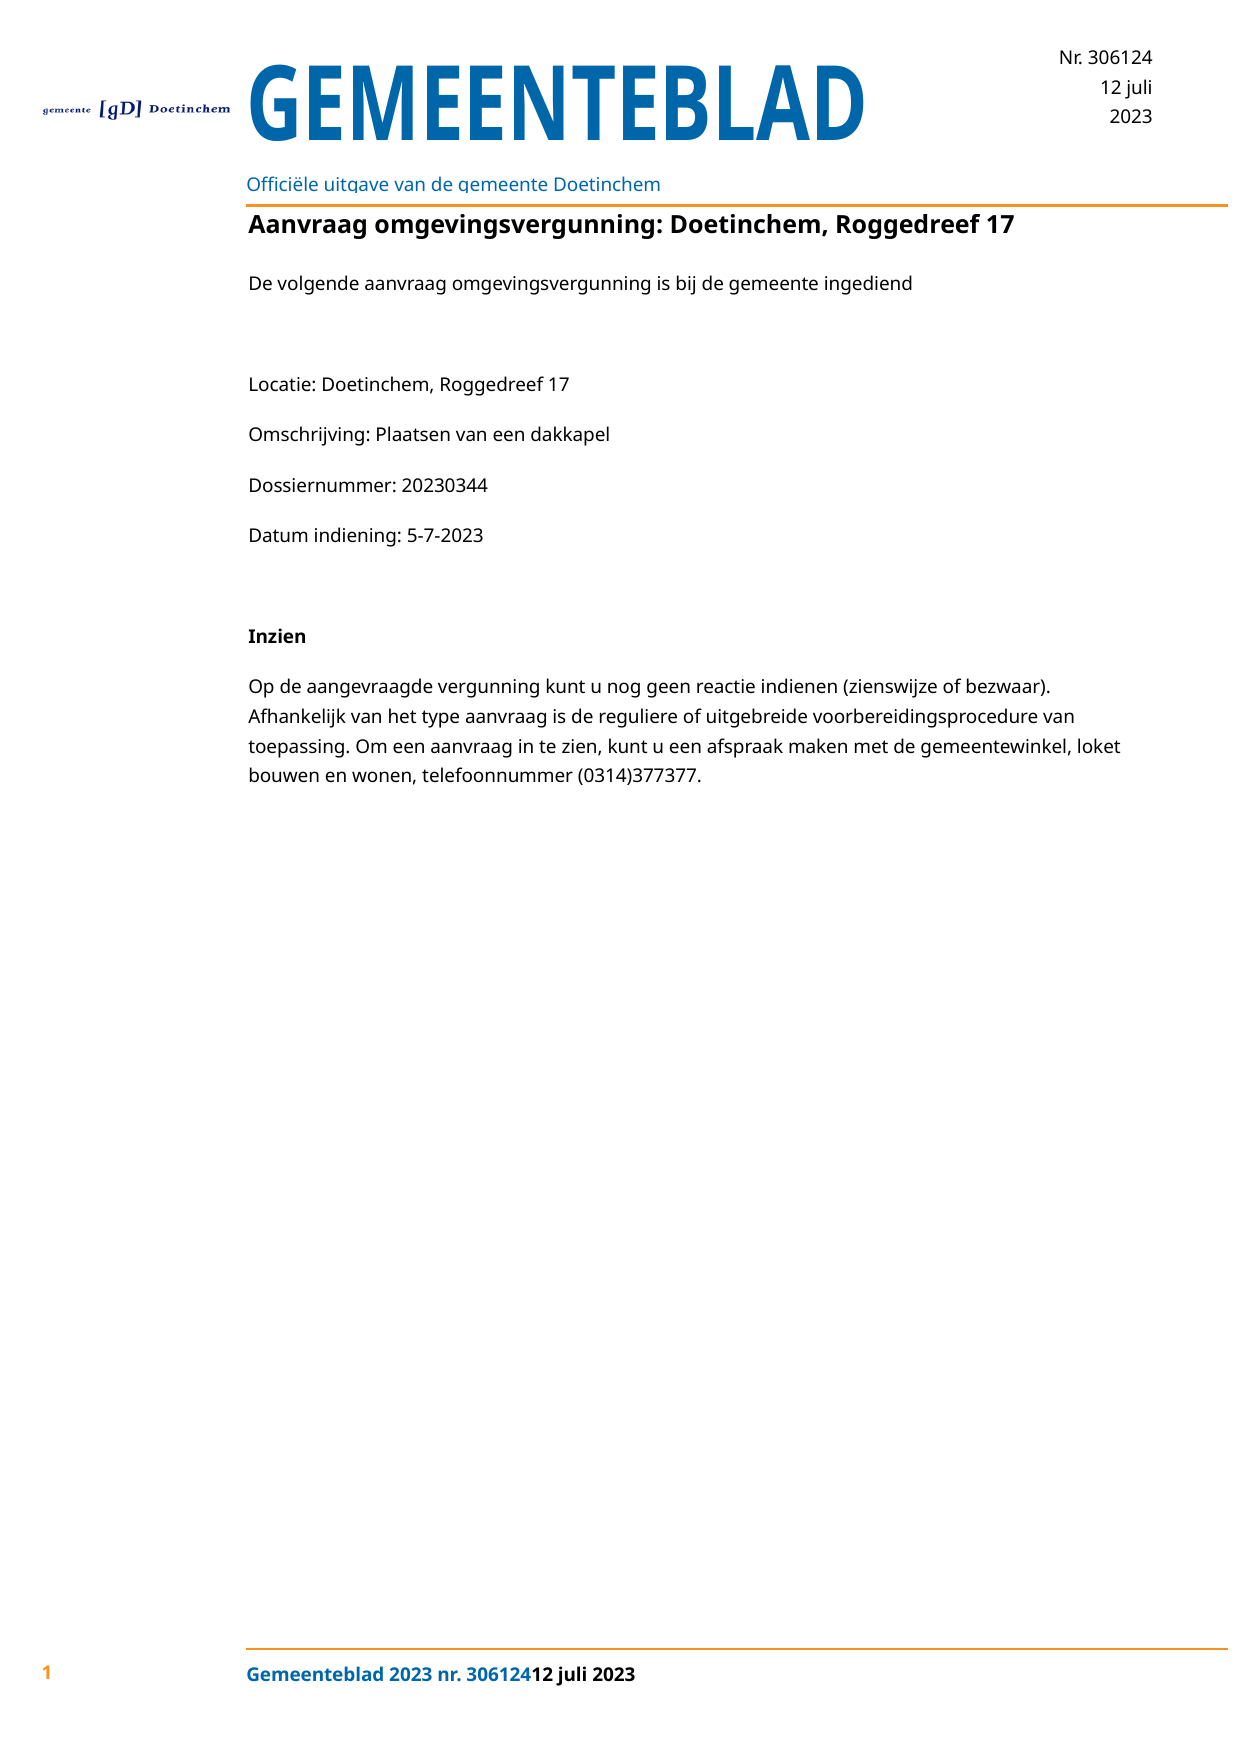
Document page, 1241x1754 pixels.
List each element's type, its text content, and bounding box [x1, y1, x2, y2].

text Op de aangevraagde vergunning kunt u nog geen reactie indienen (zienswijze of bezwaar). Afhankelijk van het type aanvraag is de reguliere of uitgebreide voorbereidingsprocedure van toepassing. Om een aanvraag in te zien, kunt u een afspraak maken met de gemeentewinkel, loket bouwen en wonen, telefoonnummer (0314)377377. [248, 674, 1152, 788]
text Locatie: Doetinchem, Roggedreef 17 [248, 371, 1152, 397]
text Inzien [248, 623, 1152, 649]
text Datum indiening: 5-7-2023 [248, 522, 1152, 548]
text Omschrijving: Plaatsen van een dakkapel [248, 422, 1152, 447]
picture [41, 47, 231, 172]
text De volgende aanvraag omgevingsvergunning is bij de gemeente ingediend [248, 270, 1152, 296]
text Dossiernummer: 20230344 [248, 472, 1152, 498]
text Aanvraag omgevingsvergunning: Doetinchem, Roggedreef 17 [248, 207, 1152, 241]
